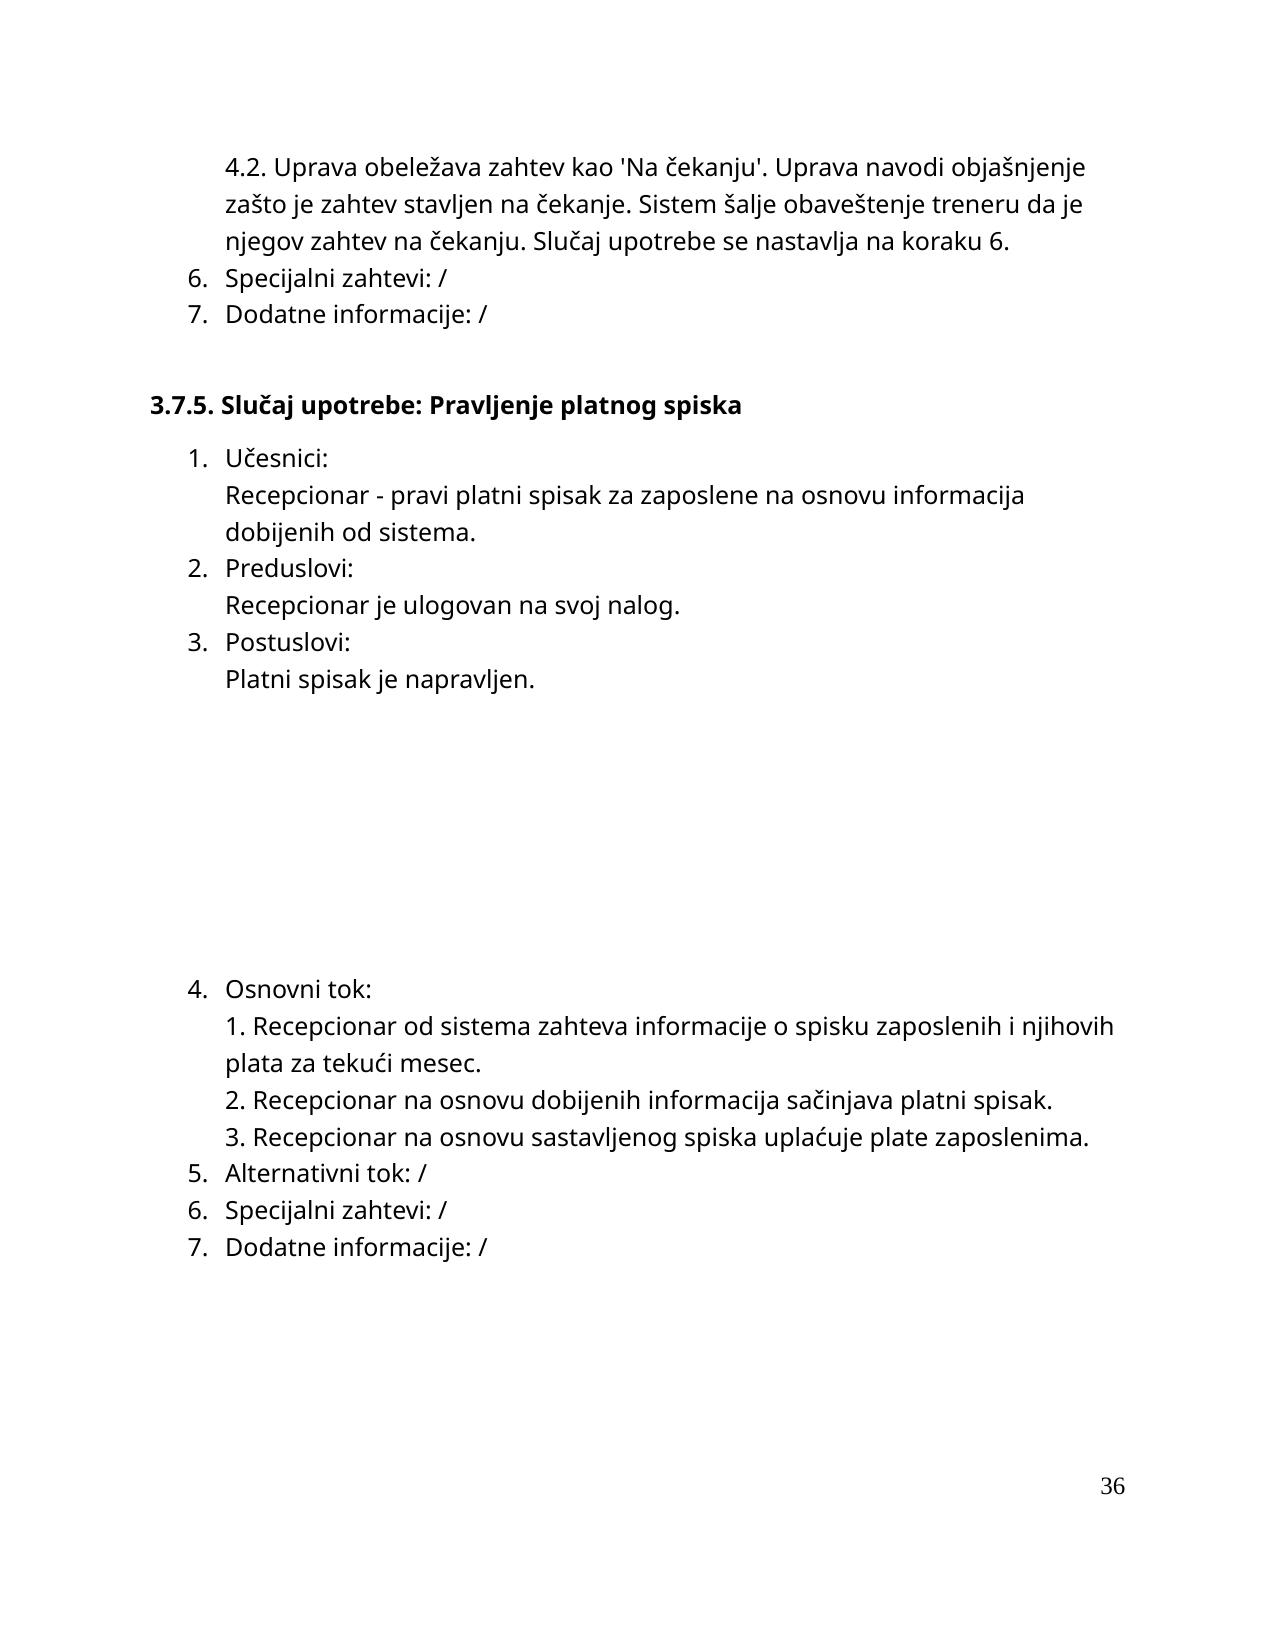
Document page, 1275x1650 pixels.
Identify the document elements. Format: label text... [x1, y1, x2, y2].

list Specijalni zahtevi: / [187, 1193, 1125, 1227]
list Postuslovi: [187, 624, 1125, 659]
text 3.7.5. Slučaj upotrebe: Pravljenje platnog spiska [150, 387, 1125, 421]
list Dodatne informacije: / [187, 1229, 1125, 1264]
text 1. Recepcionar od sistema zahteva informacije o spisku zaposlenih i njihovih plata za tekući mesec. [225, 1009, 1125, 1080]
list Dodatne informacije: / [187, 297, 1125, 331]
list Specijalni zahtevi: / [187, 260, 1125, 294]
list 4.2. Uprava obeležava zahtev kao 'Na čekanju'. Uprava navodi objašnjenje zašto je zahtev stavljen na čekanje. Sistem šalje obaveštenje treneru da je njegov zahtev na čekanju. Slučaj upotrebe se nastavlja na koraku 6. [225, 150, 1125, 258]
list Učesnici: [187, 441, 1125, 475]
list Recepcionar - pravi platni spisak za zaposlene na osnovu informacija dobijenih od sistema. [225, 477, 1125, 548]
list Osnovni tok: [187, 972, 1125, 1006]
list Platni spisak je napravljen. [225, 661, 1125, 695]
text 2. Recepcionar na osnovu dobijenih informacija sačinjava platni spisak. [225, 1082, 1125, 1117]
text 3. Recepcionar na osnovu sastavljenog spiska uplaćuje plate zaposlenima. [225, 1119, 1125, 1153]
list Recepcionar je ulogovan na svoj nalog. [225, 588, 1125, 622]
list Preduslovi: [187, 551, 1125, 585]
list Alternativni tok: / [187, 1156, 1125, 1190]
